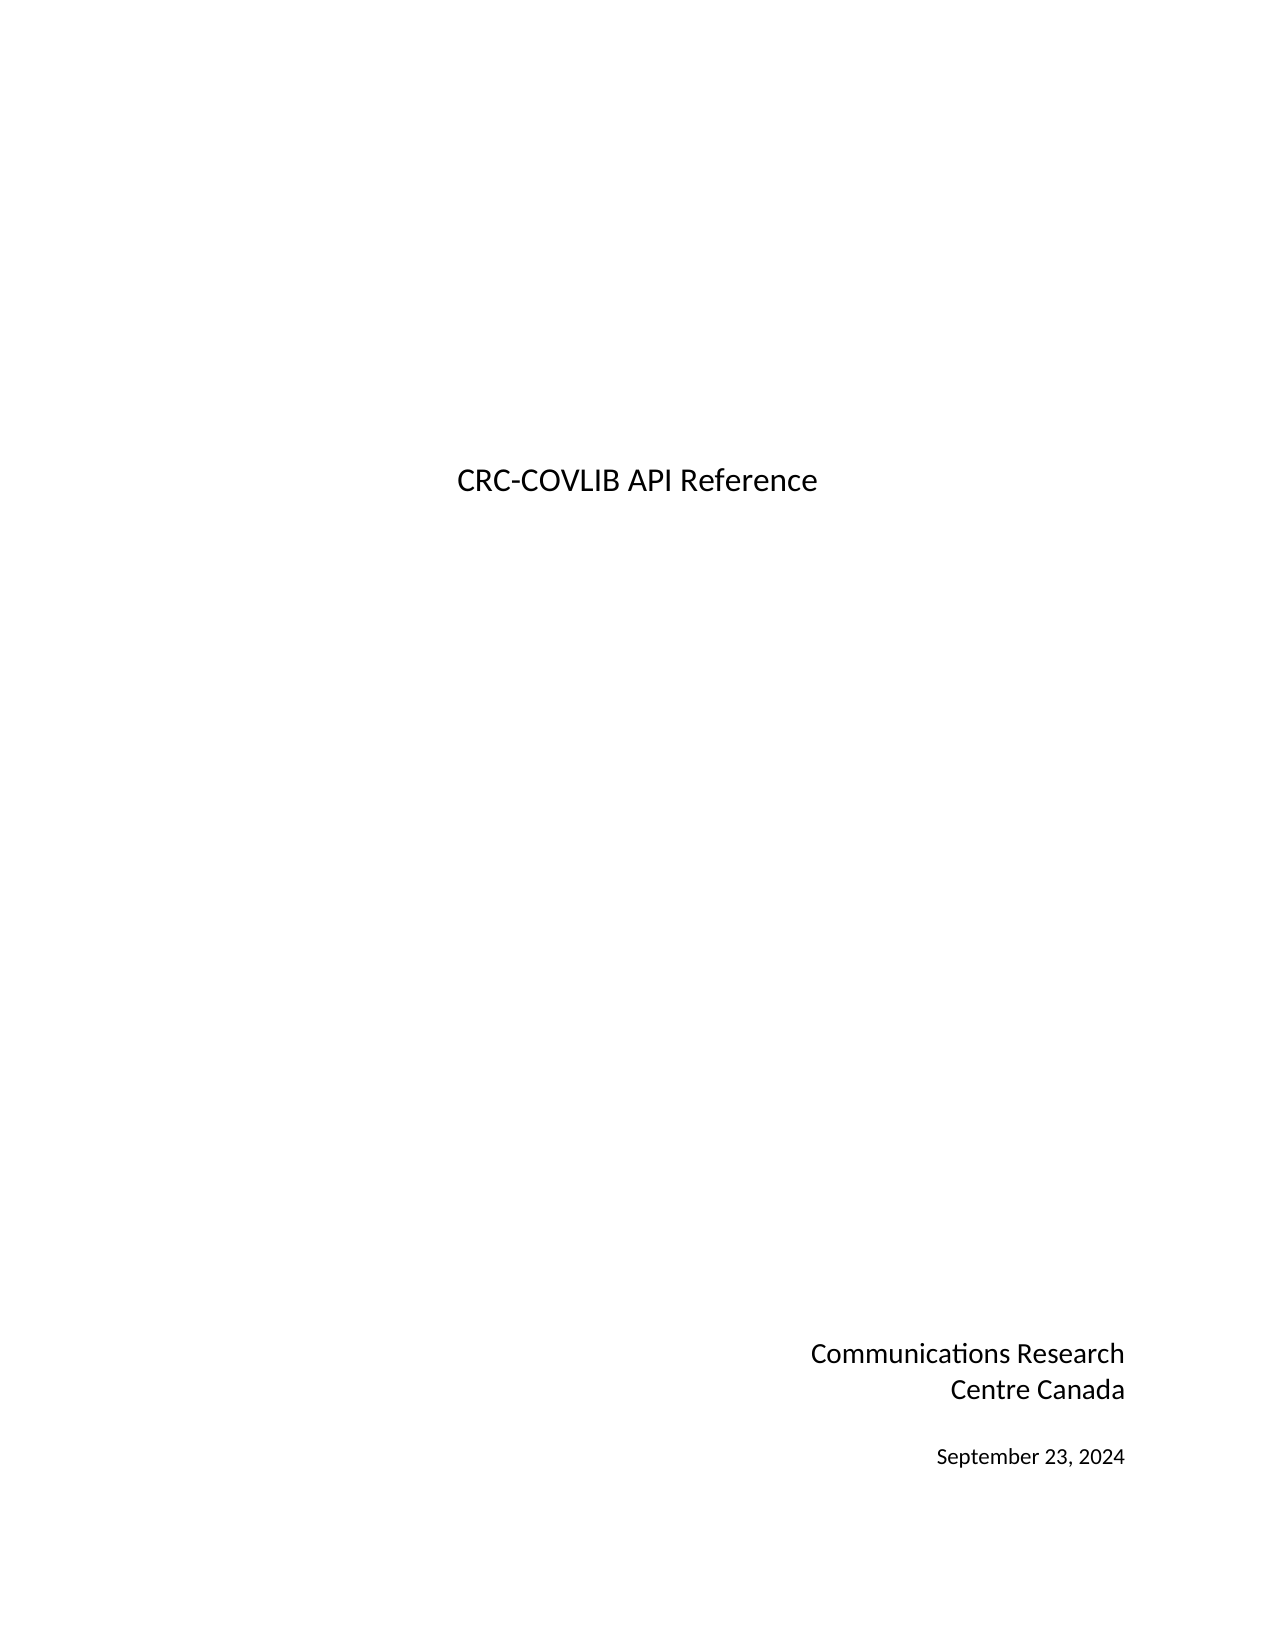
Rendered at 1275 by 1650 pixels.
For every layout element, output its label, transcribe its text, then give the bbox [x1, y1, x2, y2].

text Communications Research [150, 1335, 1125, 1371]
text Centre Canada [150, 1371, 1125, 1407]
text September 23, 2024 [150, 1442, 1125, 1470]
text CRC-COVLIB API Reference [150, 459, 1125, 499]
